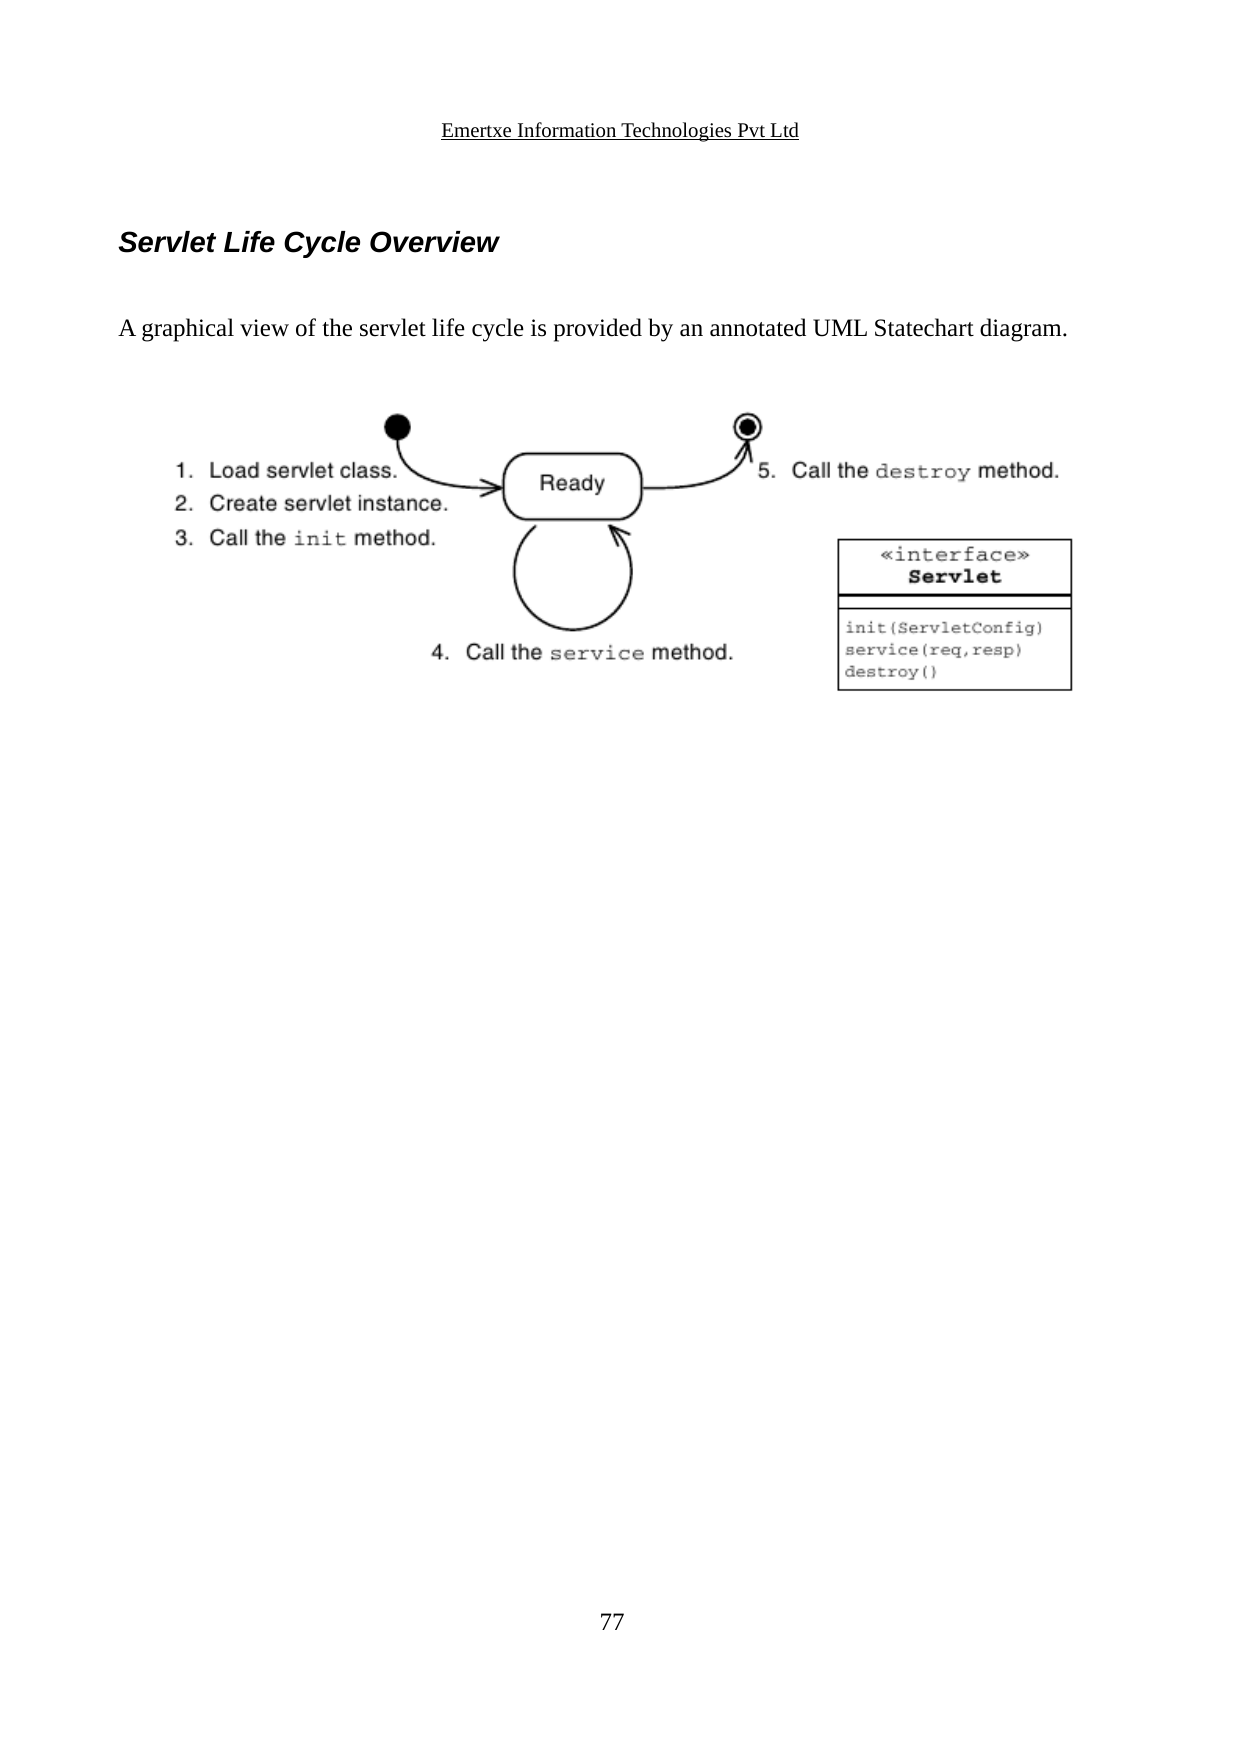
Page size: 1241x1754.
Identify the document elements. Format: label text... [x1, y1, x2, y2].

text A graphical view of the servlet life cycle is provided by an annotated UML Statechart diagram. [118, 313, 1122, 341]
subtitle Servlet Life Cycle Overview [118, 225, 1122, 259]
picture [153, 395, 1088, 702]
